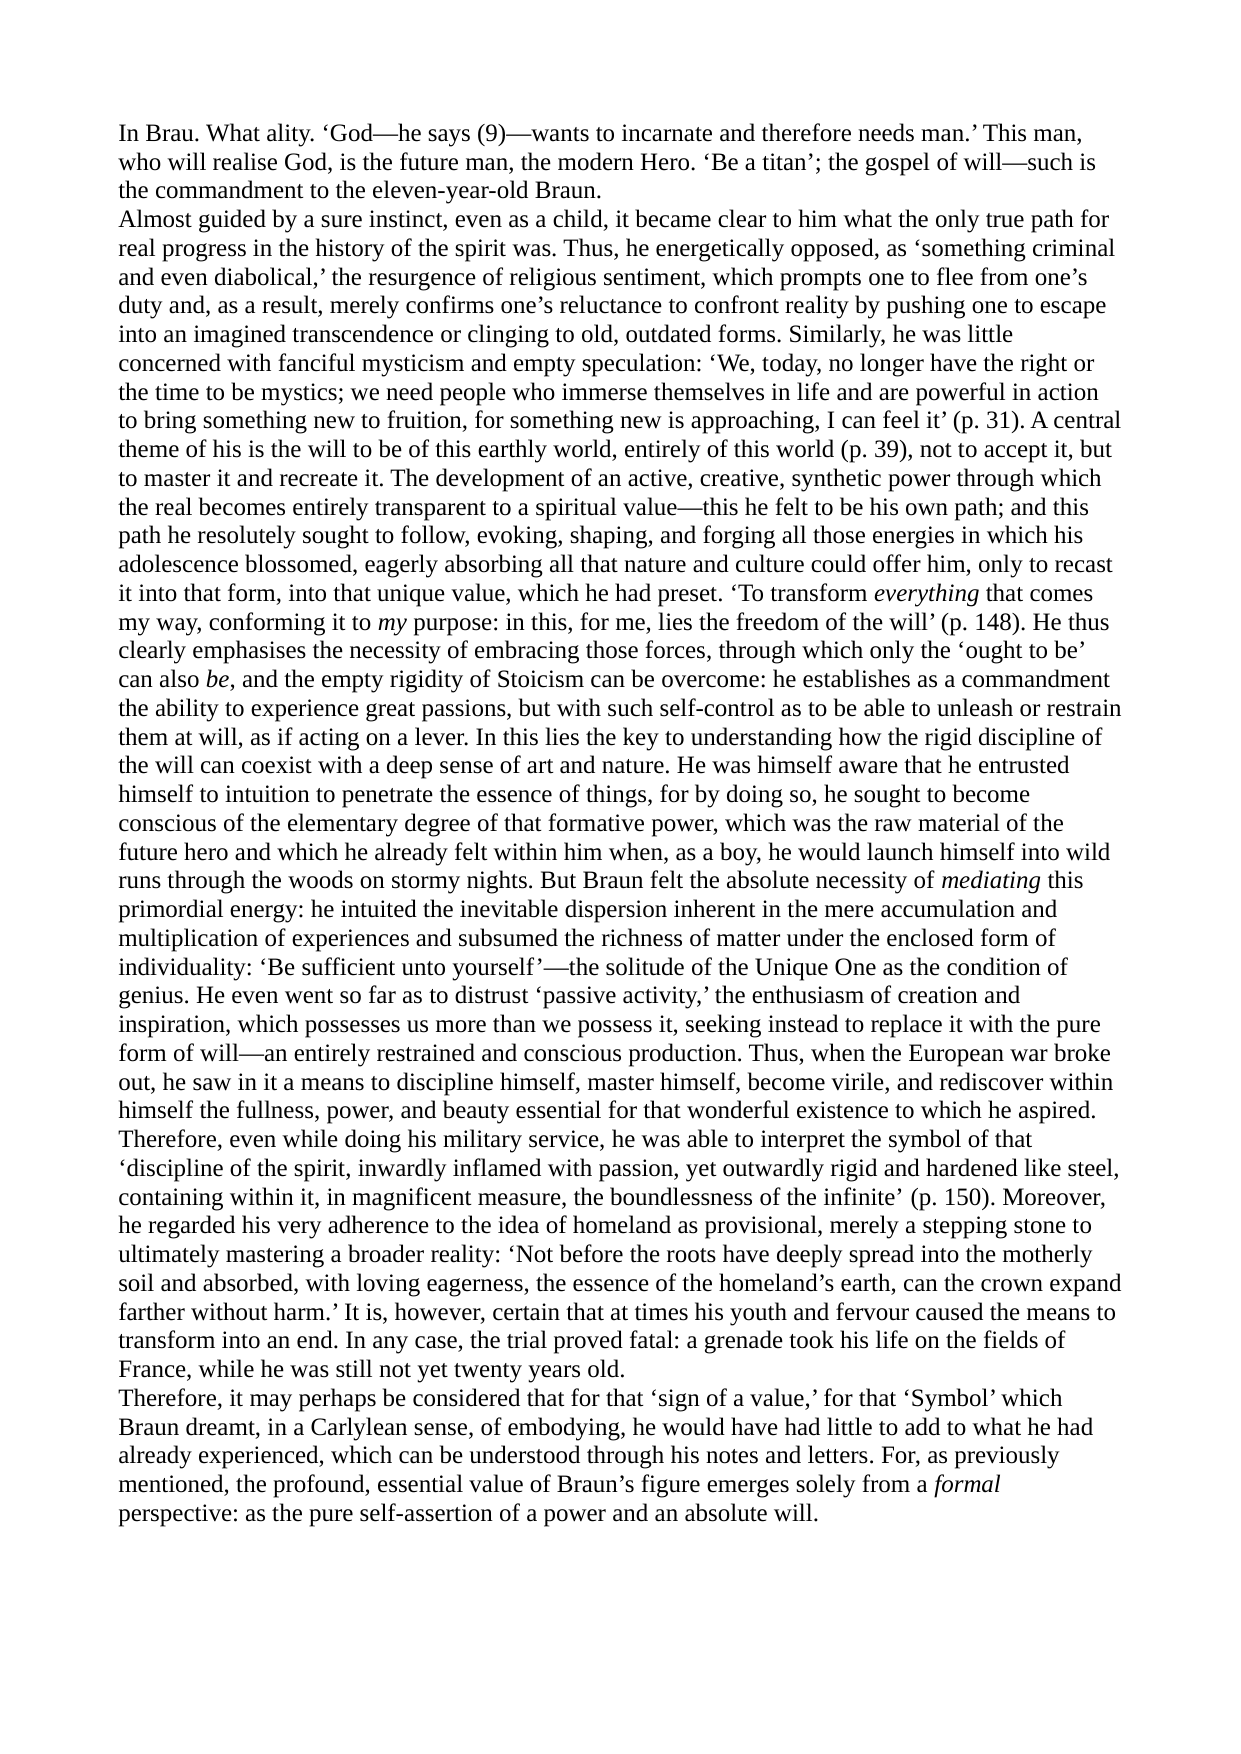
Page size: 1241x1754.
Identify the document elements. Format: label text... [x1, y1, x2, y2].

text Almost guided by a sure instinct, even as a child, it became clear to him what the only true path for real progress in the history of the spirit was. Thus, he energetically opposed, as ‘something criminal and even diabolical,’ the resurgence of religious sentiment, which prompts one to flee from one’s duty and, as a result, merely confirms one’s reluctance to confront reality by pushing one to escape into an imagined transcendence or clinging to old, outdated forms. Similarly, he was little concerned with fanciful mysticism and empty speculation: ‘We, today, no longer have the right or the time to be mystics; we need people who immerse themselves in life and are powerful in action to bring something new to fruition, for something new is approaching, I can feel it’ (p. 31). A central theme of his is the will to be of this earthly world, entirely of this world (p. 39), not to accept it, but to master it and recreate it. The development of an active, creative, synthetic power through which the real becomes entirely transparent to a spiritual value—this he felt to be his own path; and this path he resolutely sought to follow, evoking, shaping, and forging all those energies in which his adolescence blossomed, eagerly absorbing all that nature and culture could offer him, only to recast it into that form, into that unique value, which he had preset. ‘To transform everything that comes my way, conforming it to my purpose: in this, for me, lies the freedom of the will’ (p. 148). He thus clearly emphasises the necessity of embracing those forces, through which only the ‘ought to be’ can also be, and the empty rigidity of Stoicism can be overcome: he establishes as a commandment the ability to experience great passions, but with such self-control as to be able to unleash or restrain them at will, as if acting on a lever. In this lies the key to understanding how the rigid discipline of the will can coexist with a deep sense of art and nature. He was himself aware that he entrusted himself to intuition to penetrate the essence of things, for by doing so, he sought to become conscious of the elementary degree of that formative power, which was the raw material of the future hero and which he already felt within him when, as a boy, he would launch himself into wild runs through the woods on stormy nights. But Braun felt the absolute necessity of mediating this primordial energy: he intuited the inevitable dispersion inherent in the mere accumulation and multiplication of experiences and subsumed the richness of matter under the enclosed form of individuality: ‘Be sufficient unto yourself’—the solitude of the Unique One as the condition of genius. He even went so far as to distrust ‘passive activity,’ the enthusiasm of creation and inspiration, which possesses us more than we possess it, seeking instead to replace it with the pure form of will—an entirely restrained and conscious production. Thus, when the European war broke out, he saw in it a means to discipline himself, master himself, become virile, and rediscover within himself the fullness, power, and beauty essential for that wonderful existence to which he aspired. Therefore, even while doing his military service, he was able to interpret the symbol of that ‘discipline of the spirit, inwardly inflamed with passion, yet outwardly rigid and hardened like steel, containing within it, in magnificent measure, the boundlessness of the infinite’ (p. 150). Moreover, he regarded his very adherence to the idea of homeland as provisional, merely a stepping stone to ultimately mastering a broader reality: ‘Not before the roots have deeply spread into the motherly soil and absorbed, with loving eagerness, the essence of the homeland’s earth, can the crown expand farther without harm.’ It is, however, certain that at times his youth and fervour caused the means to transform into an end. In any case, the trial proved fatal: a grenade took his life on the fields of France, while he was still not yet twenty years old. [118, 204, 1122, 1383]
text In Brau. What ality. ‘God—he says (9)—wants to incarnate and therefore needs man.’ This man, who will realise God, is the future man, the modern Hero. ‘Be a titan’; the gospel of will—such is the commandment to the eleven-year-old Braun. [118, 118, 1122, 204]
text Therefore, it may perhaps be considered that for that ‘sign of a value,’ for that ‘Symbol’ which Braun dreamt, in a Carlylean sense, of embodying, he would have had little to add to what he had already experienced, which can be understood through his notes and letters. For, as previously mentioned, the profound, essential value of Braun’s figure emerges solely from a formal perspective: as the pure self-assertion of a power and an absolute will. [118, 1383, 1122, 1527]
